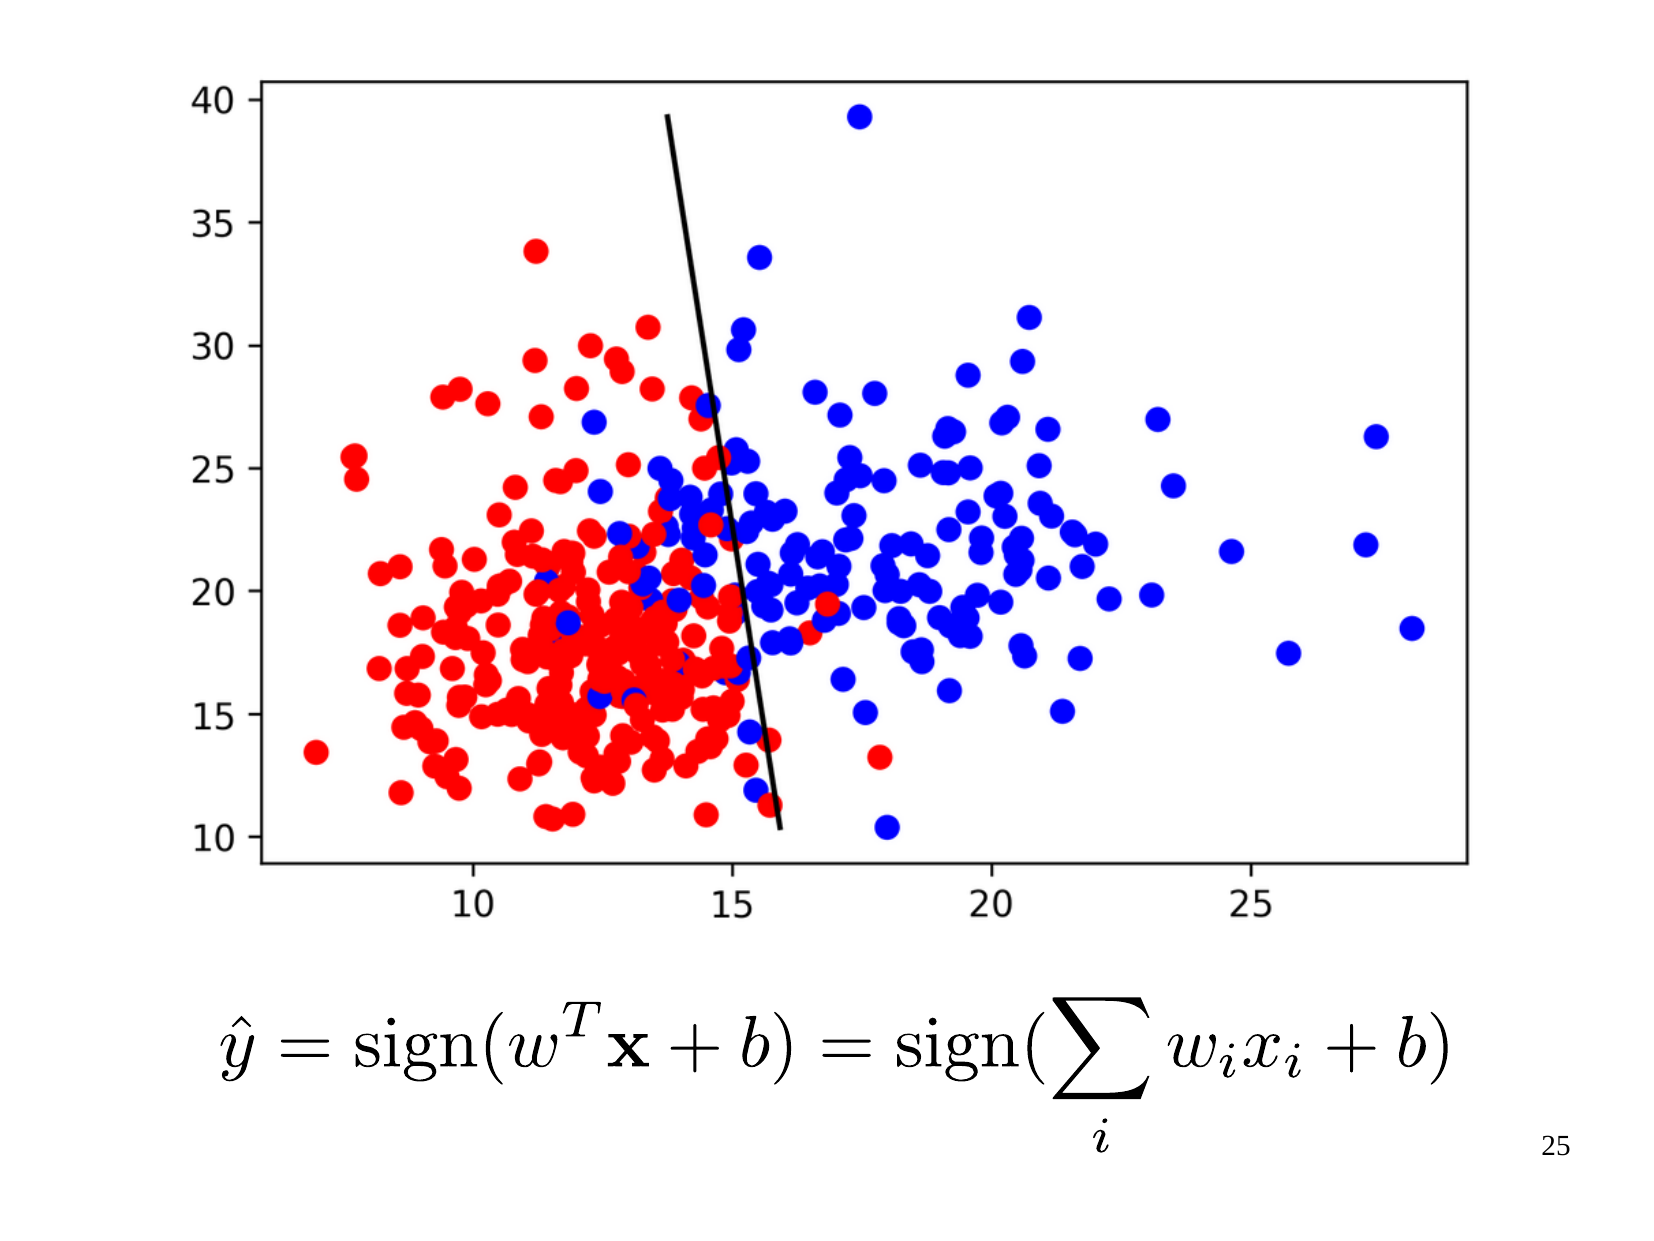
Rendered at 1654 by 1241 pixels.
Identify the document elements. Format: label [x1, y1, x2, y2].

text_box [218, 990, 1456, 1153]
picture [170, 49, 1501, 961]
